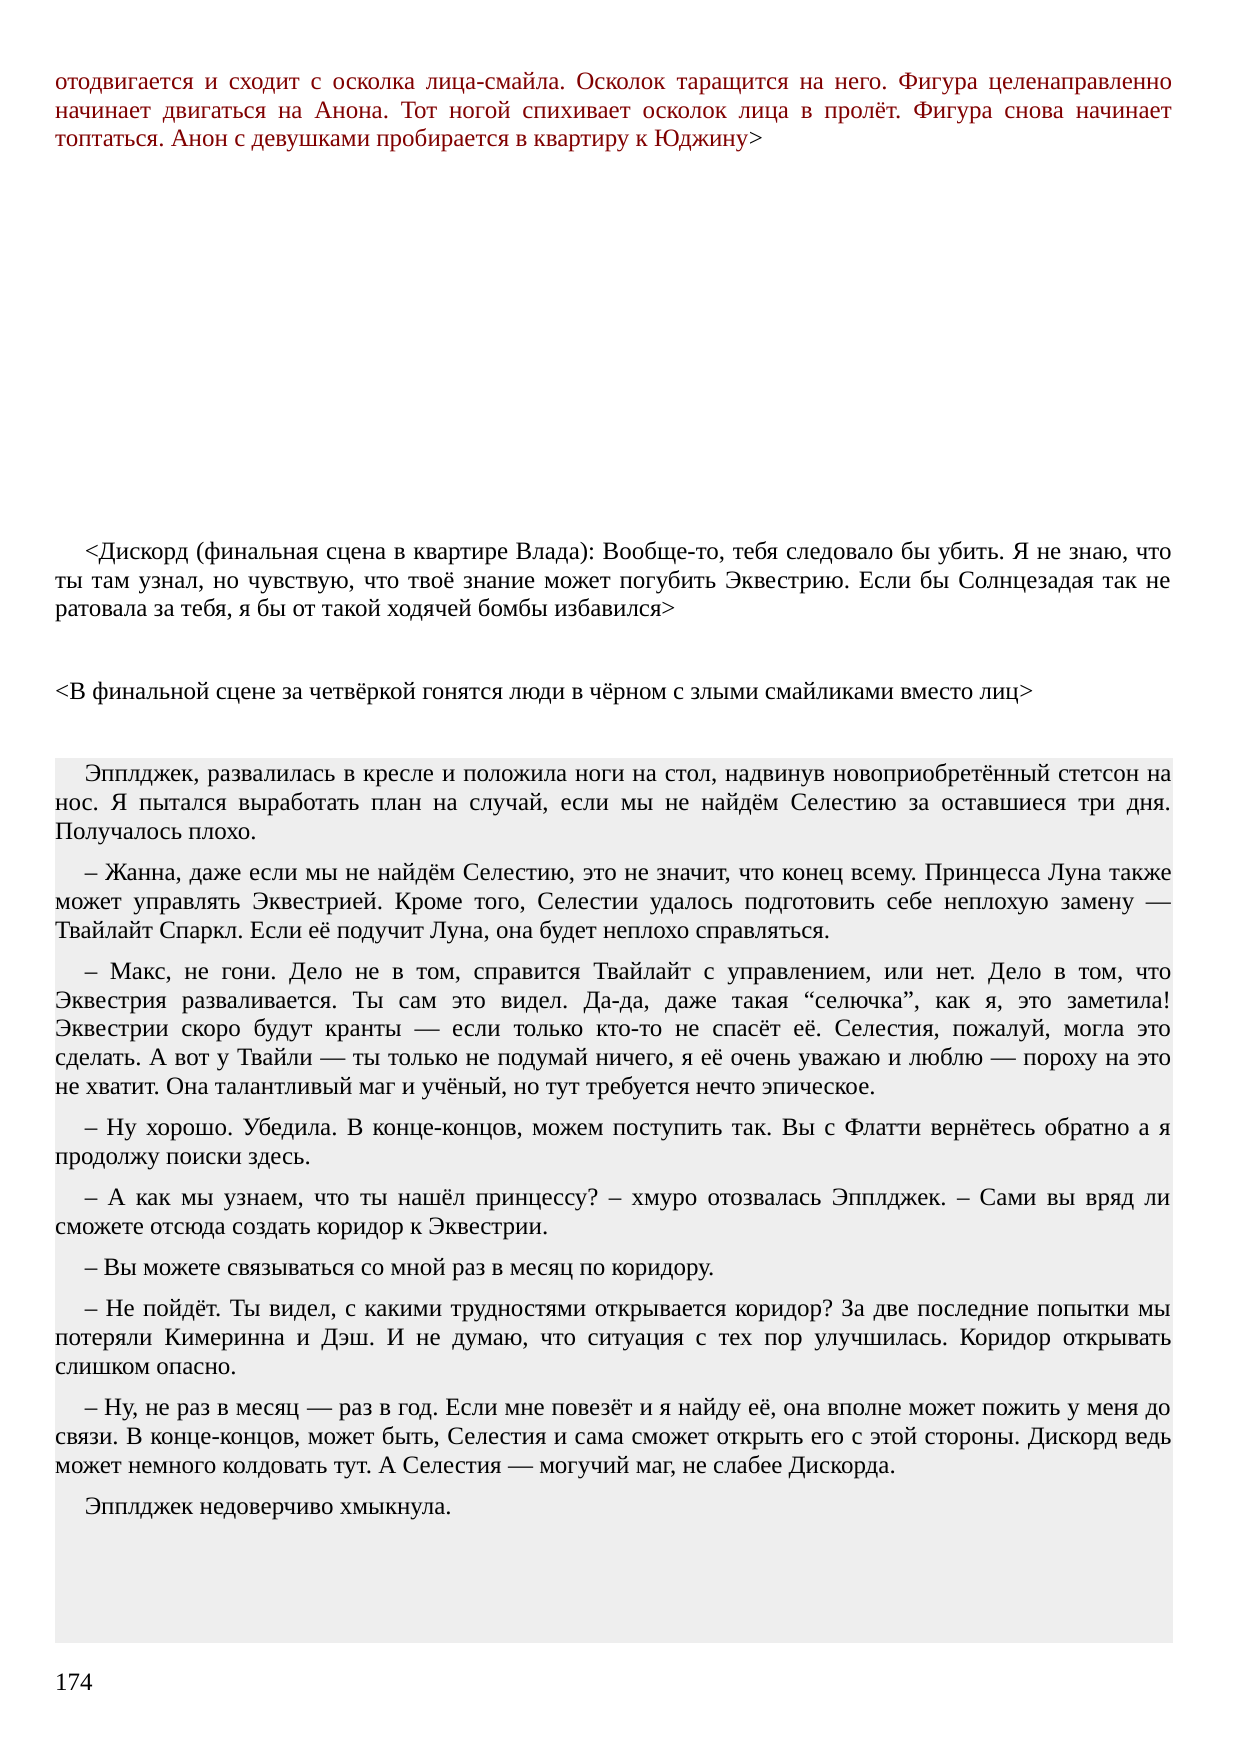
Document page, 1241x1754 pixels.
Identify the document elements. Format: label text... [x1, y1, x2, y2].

text Эпплджек, развалилась в кресле и положила ноги на стол, надвинув новоприобретённый стетсон на нос. Я пытался выработать план на случай, если мы не найдём Селестию за оставшиеся три дня. Получалось плохо. [55, 758, 1173, 845]
text – А как мы узнаем, что ты нашёл принцессу? – хмуро отозвалась Эпплджек. – Сами вы вряд ли сможете отсюда создать коридор к Эквестрии. [55, 1182, 1173, 1240]
text – Макс, не гони. Дело не в том, справится Твайлайт с управлением, или нет. Дело в том, что Эквестрия разваливается. Ты сам это видел. Да-да, даже такая “селючка”, как я, это заметила! Эквестрии скоро будут кранты — если только кто-то не спасёт её. Селестия, пожалуй, могла это сделать. А вот у Твайли — ты только не подумай ничего, я её очень уважаю и люблю — пороху на это не хватит. Она талантливый маг и учёный, но тут требуется нечто эпическое. [55, 956, 1173, 1100]
text – Ну, не раз в месяц — раз в год. Если мне повезёт и я найду её, она вполне может пожить у меня до связи. В конце-концов, может быть, Селестия и сама сможет открыть его с этой стороны. Дискорд ведь может немного колдовать тут. А Селестия — могучий маг, не слабее Дискорда. [55, 1392, 1173, 1478]
text – Жанна, даже если мы не найдём Селестию, это не значит, что конец всему. Принцесса Луна также может управлять Эквестрией. Кроме того, Селестии удалось подготовить себе неплохую замену — Твайлайт Спаркл. Если её подучит Луна, она будет неплохо справляться. [55, 857, 1173, 943]
text <В финальной сцене за четвёркой гонятся люди в чёрном с злыми смайликами вместо лиц> [55, 676, 1173, 705]
text – Не пойдёт. Ты видел, с какими трудностями открывается коридор? За две последние попытки мы потеряли Кимеринна и Дэш. И не думаю, что ситуация с тех пор улучшилась. Коридор открывать слишком опасно. [55, 1293, 1173, 1380]
text Эпплджек недоверчиво хмыкнула. [55, 1491, 1173, 1520]
text <Дискорд (финальная сцена в квартире Влада): Вообще-то, тебя следовало бы убить. Я не знаю, что ты там узнал, но чувствую, что твоё знание может погубить Эквестрию. Если бы Солнцезадая так не ратовала за тебя, я бы от такой ходячей бомбы избавился> [55, 536, 1173, 622]
text – Вы можете связываться со мной раз в месяц по коридору. [55, 1252, 1173, 1281]
text отодвигается и сходит с осколка лица-смайла. Осколок таращится на него. Фигура целенаправленно начинает двигаться на Анона. Тот ногой спихивает осколок лица в пролёт. Фигура снова начинает топтаться. Анон с девушками пробирается в квартиру к Юджину> [55, 66, 1173, 152]
text – Ну хорошо. Убедила. В конце-концов, можем поступить так. Вы с Флатти вернётесь обратно а я продолжу поиски здесь. [55, 1112, 1173, 1170]
